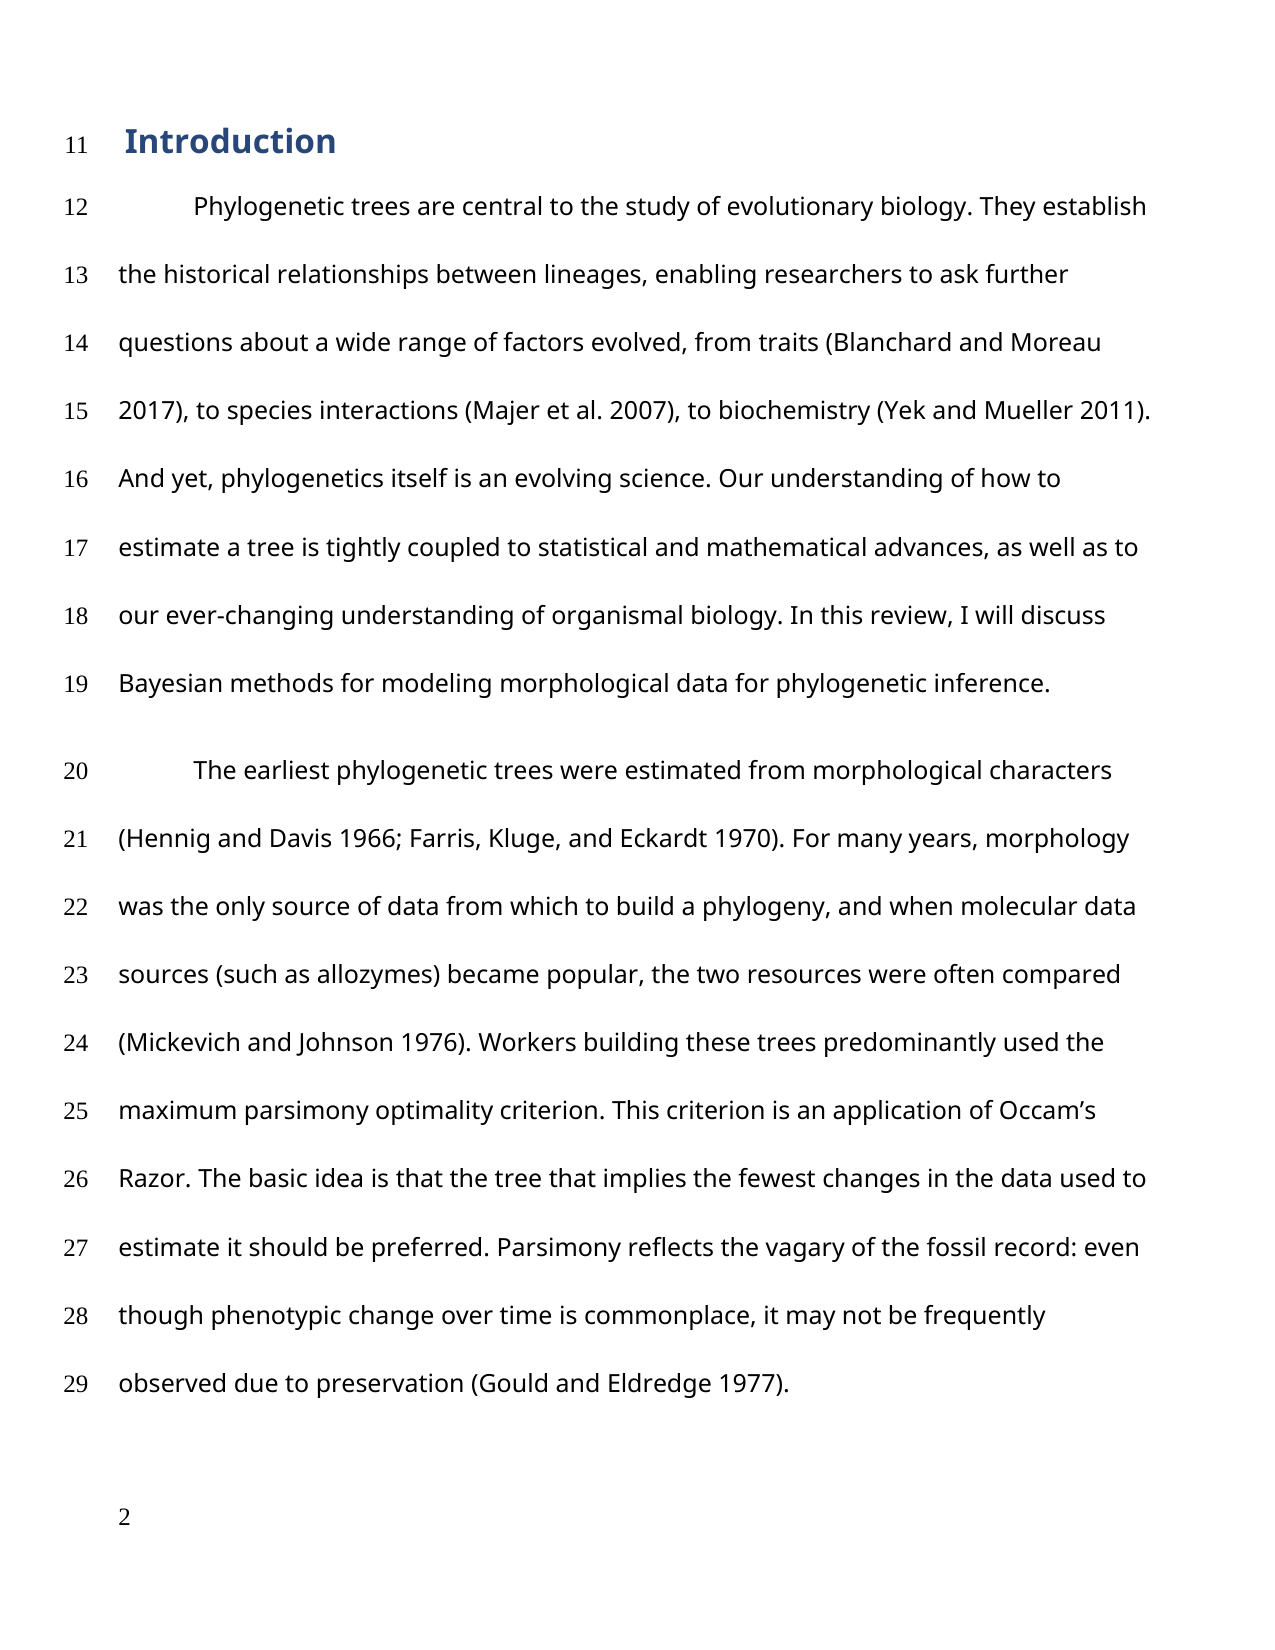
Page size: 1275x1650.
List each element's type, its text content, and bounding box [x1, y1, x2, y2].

text Introduction [118, 118, 1157, 163]
text The earliest phylogenetic trees were estimated from morphological characters (Hennig and Davis 1966; Farris, Kluge, and Eckardt 1970). For many years, morphology was the only source of data from which to build a phylogeny, and when molecular data sources (such as allozymes) became popular, the two resources were often compared (Mickevich and Johnson 1976). Workers building these trees predominantly used the maximum parsimony optimality criterion. This criterion is an application of Occam’s Razor. The basic idea is that the tree that implies the fewest changes in the data used to estimate it should be preferred. Parsimony reflects the vagary of the fossil record: even though phenotypic change over time is commonplace, it may not be frequently observed due to preservation (Gould and Eldredge 1977). [118, 752, 1157, 1399]
text Phylogenetic trees are central to the study of evolutionary biology. They establish the historical relationships between lineages, enabling researchers to ask further questions about a wide range of factors evolved, from traits (Blanchard and Moreau 2017), to species interactions (Majer et al. 2007), to biochemistry (Yek and Mueller 2011). And yet, phylogenetics itself is an evolving science. Our understanding of how to estimate a tree is tightly coupled to statistical and mathematical advances, as well as to our ever-changing understanding of organismal biology. In this review, I will discuss Bayesian methods for modeling morphological data for phylogenetic inference. [118, 188, 1157, 699]
